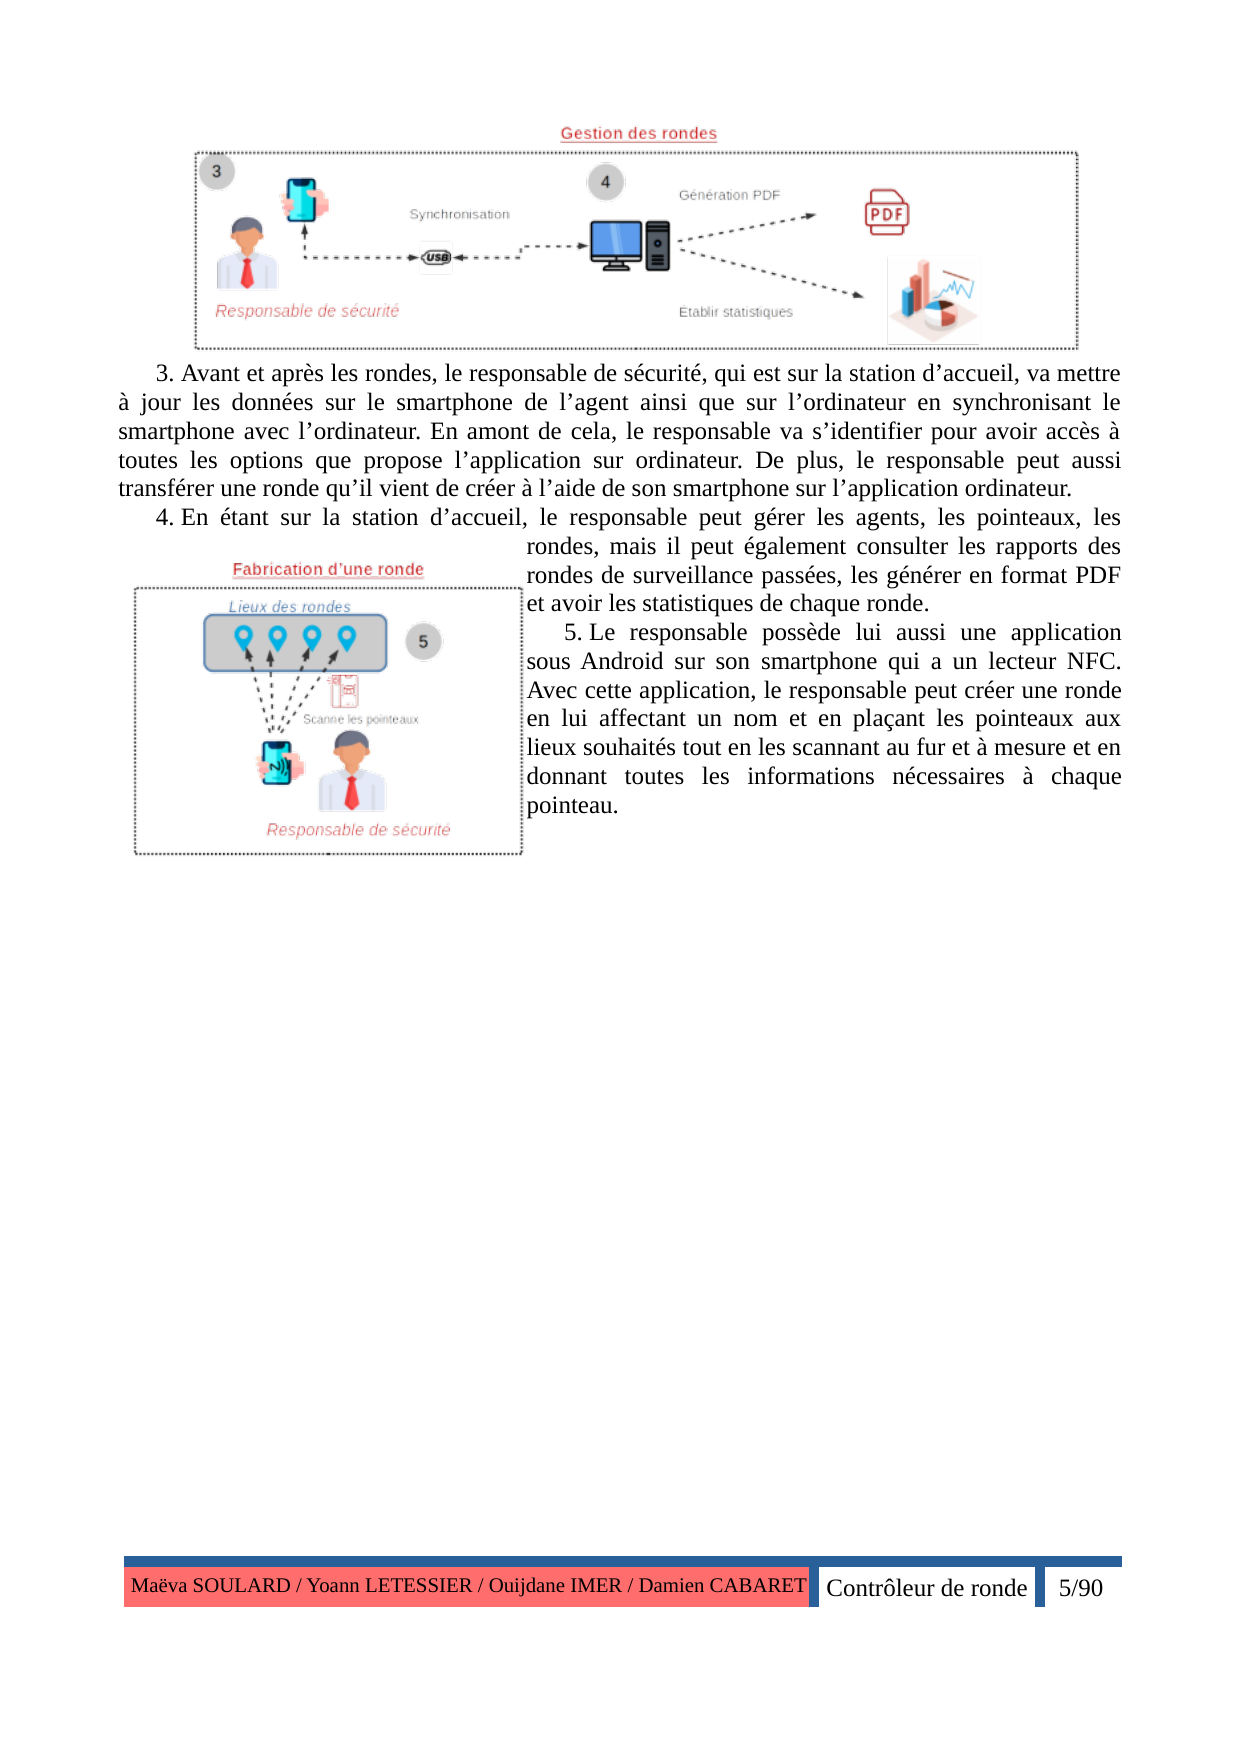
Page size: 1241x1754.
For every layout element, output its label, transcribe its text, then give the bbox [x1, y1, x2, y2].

picture [126, 559, 527, 863]
list Avant et après les rondes, le responsable de sécurité, qui est sur la station d’accueil, va mettre à jour les données sur le smartphone de l’agent ainsi que sur l’ordinateur en synchronisant le smartphone avec l’ordinateur. En amont de cela, le responsable va s’identifier pour avoir accès à toutes les options que propose l’application sur ordinateur. De plus, le responsable peut aussi transférer une ronde qu’il vient de créer à l’aide de son smartphone sur l’application ordinateur. [118, 118, 1122, 502]
list En étant sur la station d’accueil, le responsable peut gérer les agents, les pointeaux, les rondes, mais il peut également consulter les rapports des rondes de surveillance passées, les générer en format PDF et avoir les statistiques de chaque ronde. [118, 502, 1122, 617]
list Le responsable possède lui aussi une application sous Android sur son smartphone qui a un lecteur NFC. Avec cette application, le responsable peut créer une ronde en lui affectant un nom et en plaçant les pointeaux aux lieux souhaités tout en les scannant au fur et à mesure et en donnant toutes les informations nécessaires à chaque pointeau. [527, 617, 1122, 818]
picture [185, 125, 1083, 359]
